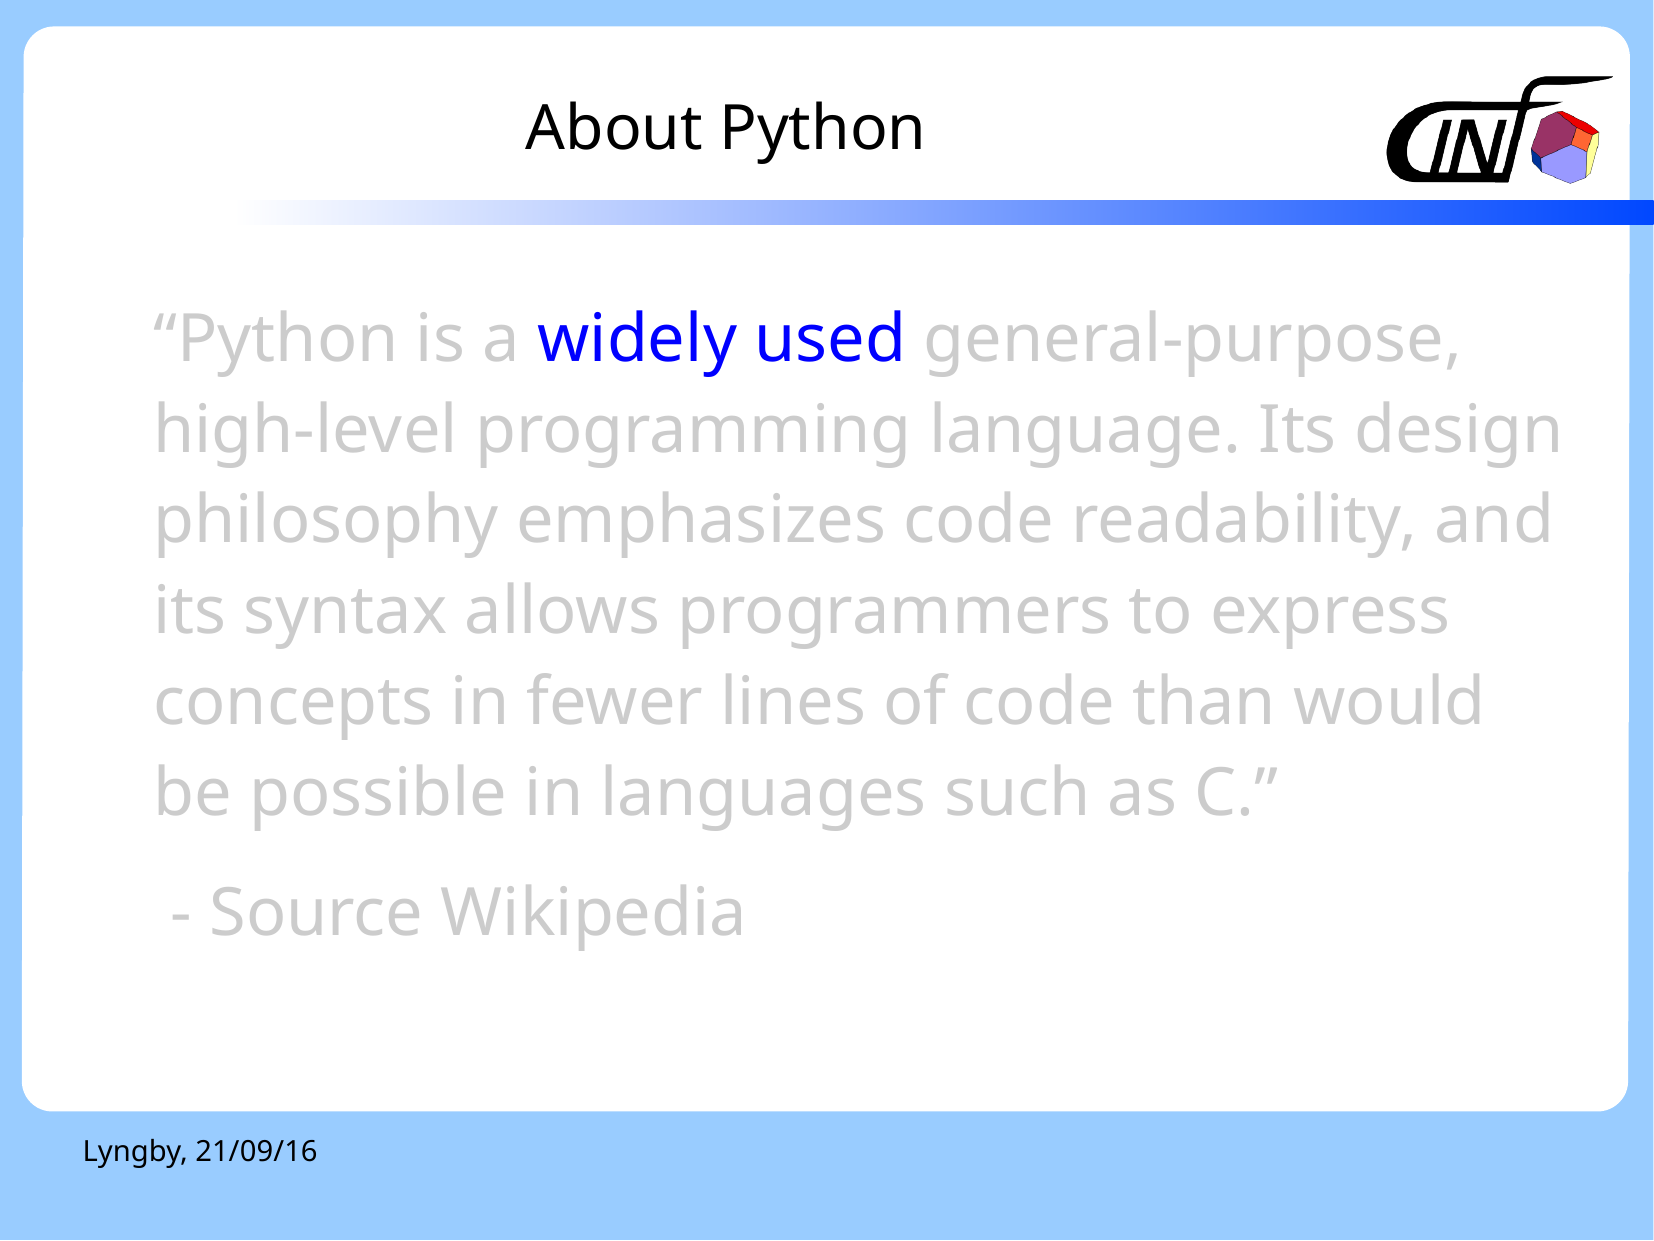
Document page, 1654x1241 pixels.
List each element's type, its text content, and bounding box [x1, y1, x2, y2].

picture [1386, 76, 1613, 184]
title About Python [82, 49, 1371, 201]
list “Python is a widely used general-purpose, high-level programming language. Its design philosophy emphasizes code readability, and its syntax allows programmers to express concepts in fewer lines of code than would be possible in languages such as C.” - Source Wikipedia [82, 290, 1571, 1010]
